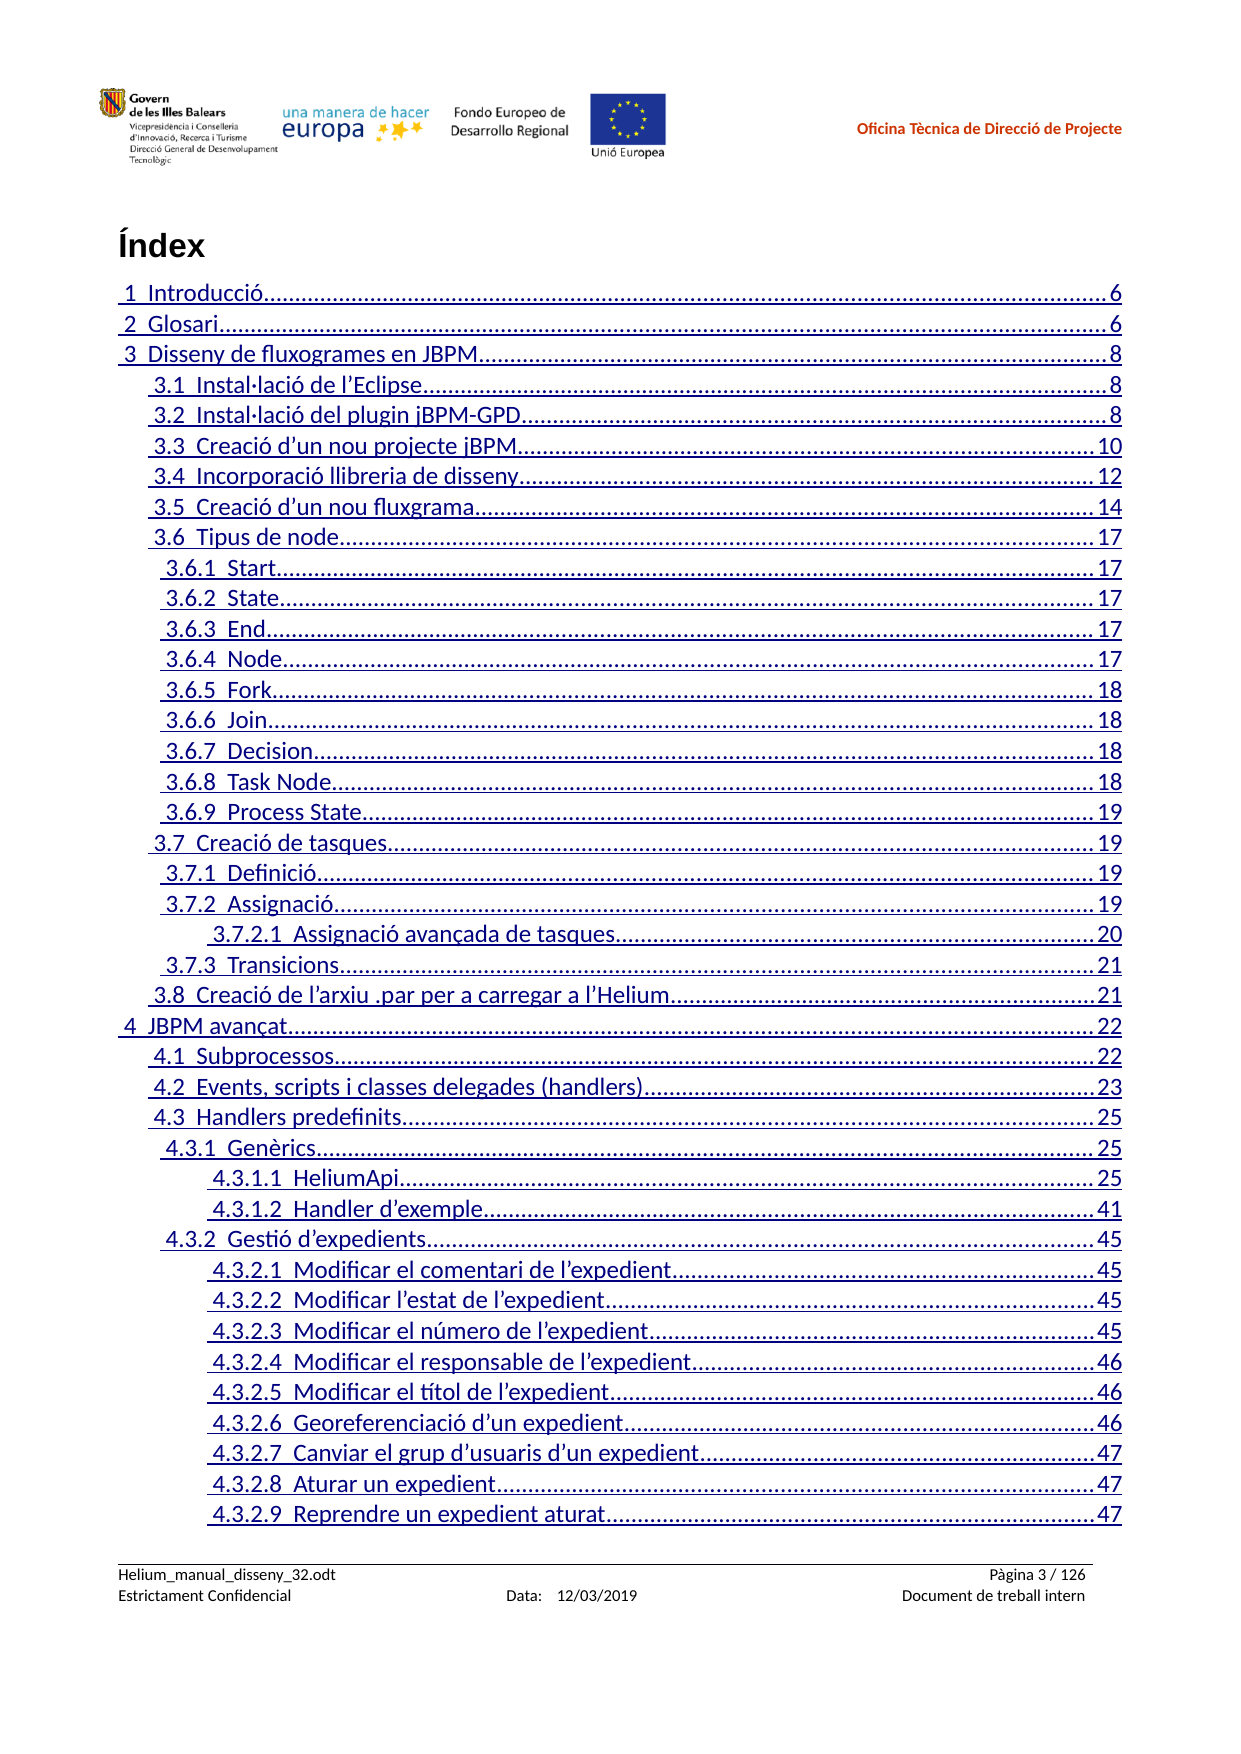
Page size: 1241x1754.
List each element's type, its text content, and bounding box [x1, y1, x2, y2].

text 3.5 Creació d’un nou fluxgrama 14 [148, 491, 1122, 517]
text 3.1 Instal·lació de l’Eclipse 8 [148, 369, 1122, 395]
text 3.6 Tipus de node 17 [148, 522, 1122, 548]
text 3.7.3 Transicions 21 [160, 949, 1122, 975]
text 3.6.3 End 17 [160, 613, 1122, 639]
text 3.8 Creació de l’arxiu .par per a carregar a l’Helium 21 [148, 979, 1122, 1005]
text 4.2 Events, scripts i classes delegades (handlers) 23 [148, 1071, 1122, 1097]
text 3.7 Creació de tasques 19 [148, 827, 1122, 853]
text 3.6.2 State 17 [160, 583, 1122, 609]
text 4.3.2.3 Modificar el número de l’expedient 45 [207, 1315, 1122, 1341]
text 1 Introducció 6 [118, 277, 1122, 303]
text 3.6.6 Join 18 [160, 705, 1122, 731]
text 4.3.2.4 Modificar el responsable de l’expedient 46 [207, 1346, 1122, 1372]
text 4.3 Handlers predefinits 25 [148, 1101, 1122, 1128]
text 3.6.7 Decision 18 [160, 735, 1122, 761]
text 4.3.2.9 Reprendre un expedient aturat 47 [207, 1498, 1122, 1524]
text 2 Glosari 6 [118, 308, 1122, 334]
text 3.7.2.1 Assignació avançada de tasques 20 [207, 918, 1122, 944]
text 4.1 Subprocessos 22 [148, 1040, 1122, 1066]
text 4.3.1.2 Handler d’exemple 41 [207, 1193, 1122, 1219]
text 3 Disseny de fluxogrames en JBPM 8 [118, 338, 1122, 364]
text 3.6.8 Task Node 18 [160, 766, 1122, 792]
text 4.3.2.2 Modificar l’estat de l’expedient 45 [207, 1284, 1122, 1311]
text 4 JBPM avançat 22 [118, 1010, 1122, 1036]
text 3.4 Incorporació llibreria de disseny 12 [148, 461, 1122, 486]
subtitle Índex [118, 226, 1122, 265]
text 3.3 Creació d’un nou projecte jBPM 10 [148, 430, 1122, 456]
text 4.3.2.5 Modificar el títol de l’expedient 46 [207, 1376, 1122, 1402]
text 3.6.9 Process State 19 [160, 796, 1122, 822]
text 4.3.1 Genèrics 25 [160, 1132, 1122, 1158]
picture [99, 87, 668, 166]
text 3.7.2 Assignació 19 [160, 888, 1122, 914]
text 4.3.2.6 Georeferenciació d’un expedient 46 [207, 1407, 1122, 1433]
text 4.3.2 Gestió d’expedients 45 [160, 1223, 1122, 1250]
text 3.6.1 Start 17 [160, 552, 1122, 578]
text 4.3.1.1 HeliumApi 25 [207, 1162, 1122, 1189]
text 3.6.5 Fork 18 [160, 674, 1122, 700]
text 4.3.2.1 Modificar el comentari de l’expedient 45 [207, 1254, 1122, 1280]
text 3.6.4 Node 17 [160, 644, 1122, 670]
text 4.3.2.8 Aturar un expedient 47 [207, 1468, 1122, 1494]
text 3.7.1 Definició 19 [160, 857, 1122, 883]
text 4.3.2.7 Canviar el grup d’usuaris d’un expedient 47 [207, 1437, 1122, 1463]
text 3.2 Instal·lació del plugin jBPM-GPD 8 [148, 399, 1122, 425]
